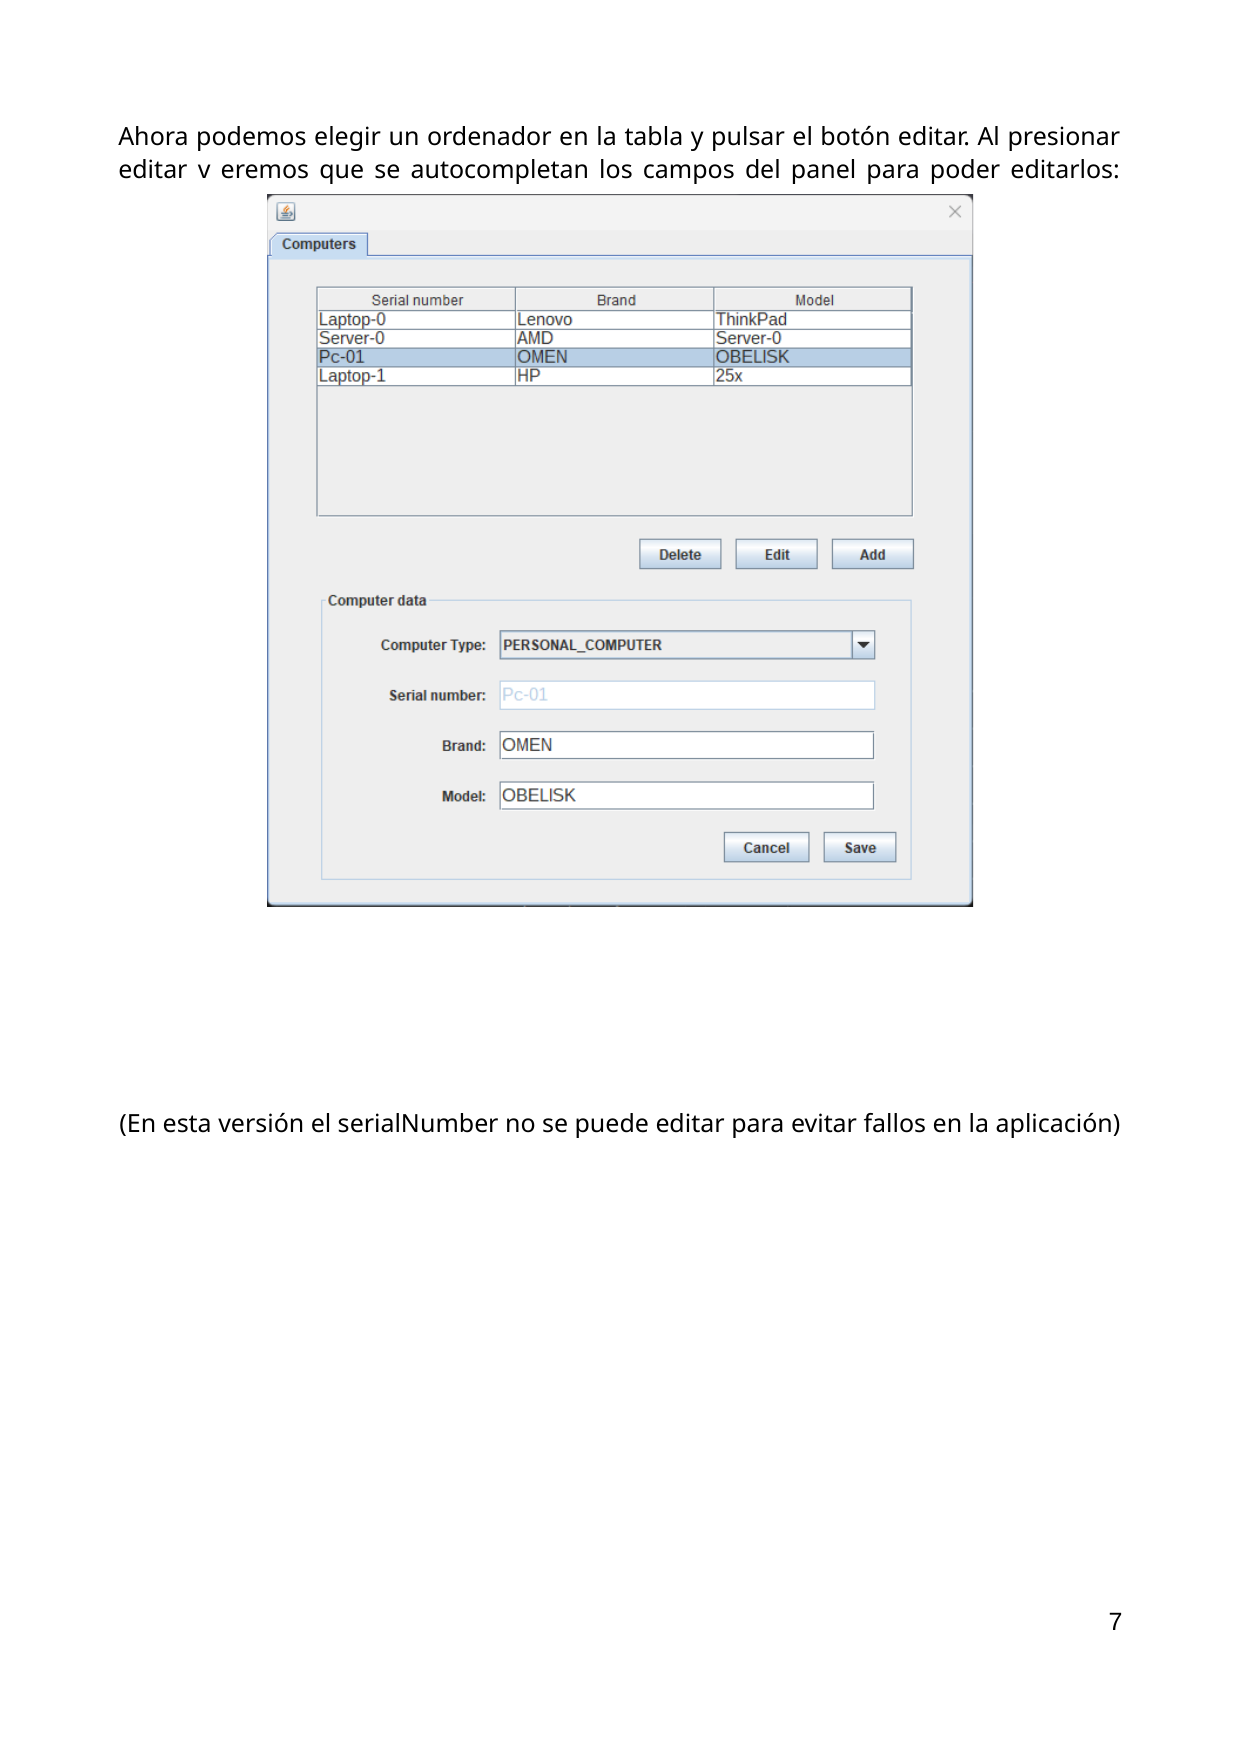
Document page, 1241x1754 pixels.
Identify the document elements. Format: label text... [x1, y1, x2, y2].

text Ahora podemos elegir un ordenador en la tabla y pulsar el botón editar. Al presionar editar v eremos que se autocompletan los campos del panel para poder editarlos: [118, 118, 1122, 254]
picture [267, 194, 974, 907]
text (En esta versión el serialNumber no se puede editar para evitar fallos en la aplicación) [118, 1106, 1122, 1140]
